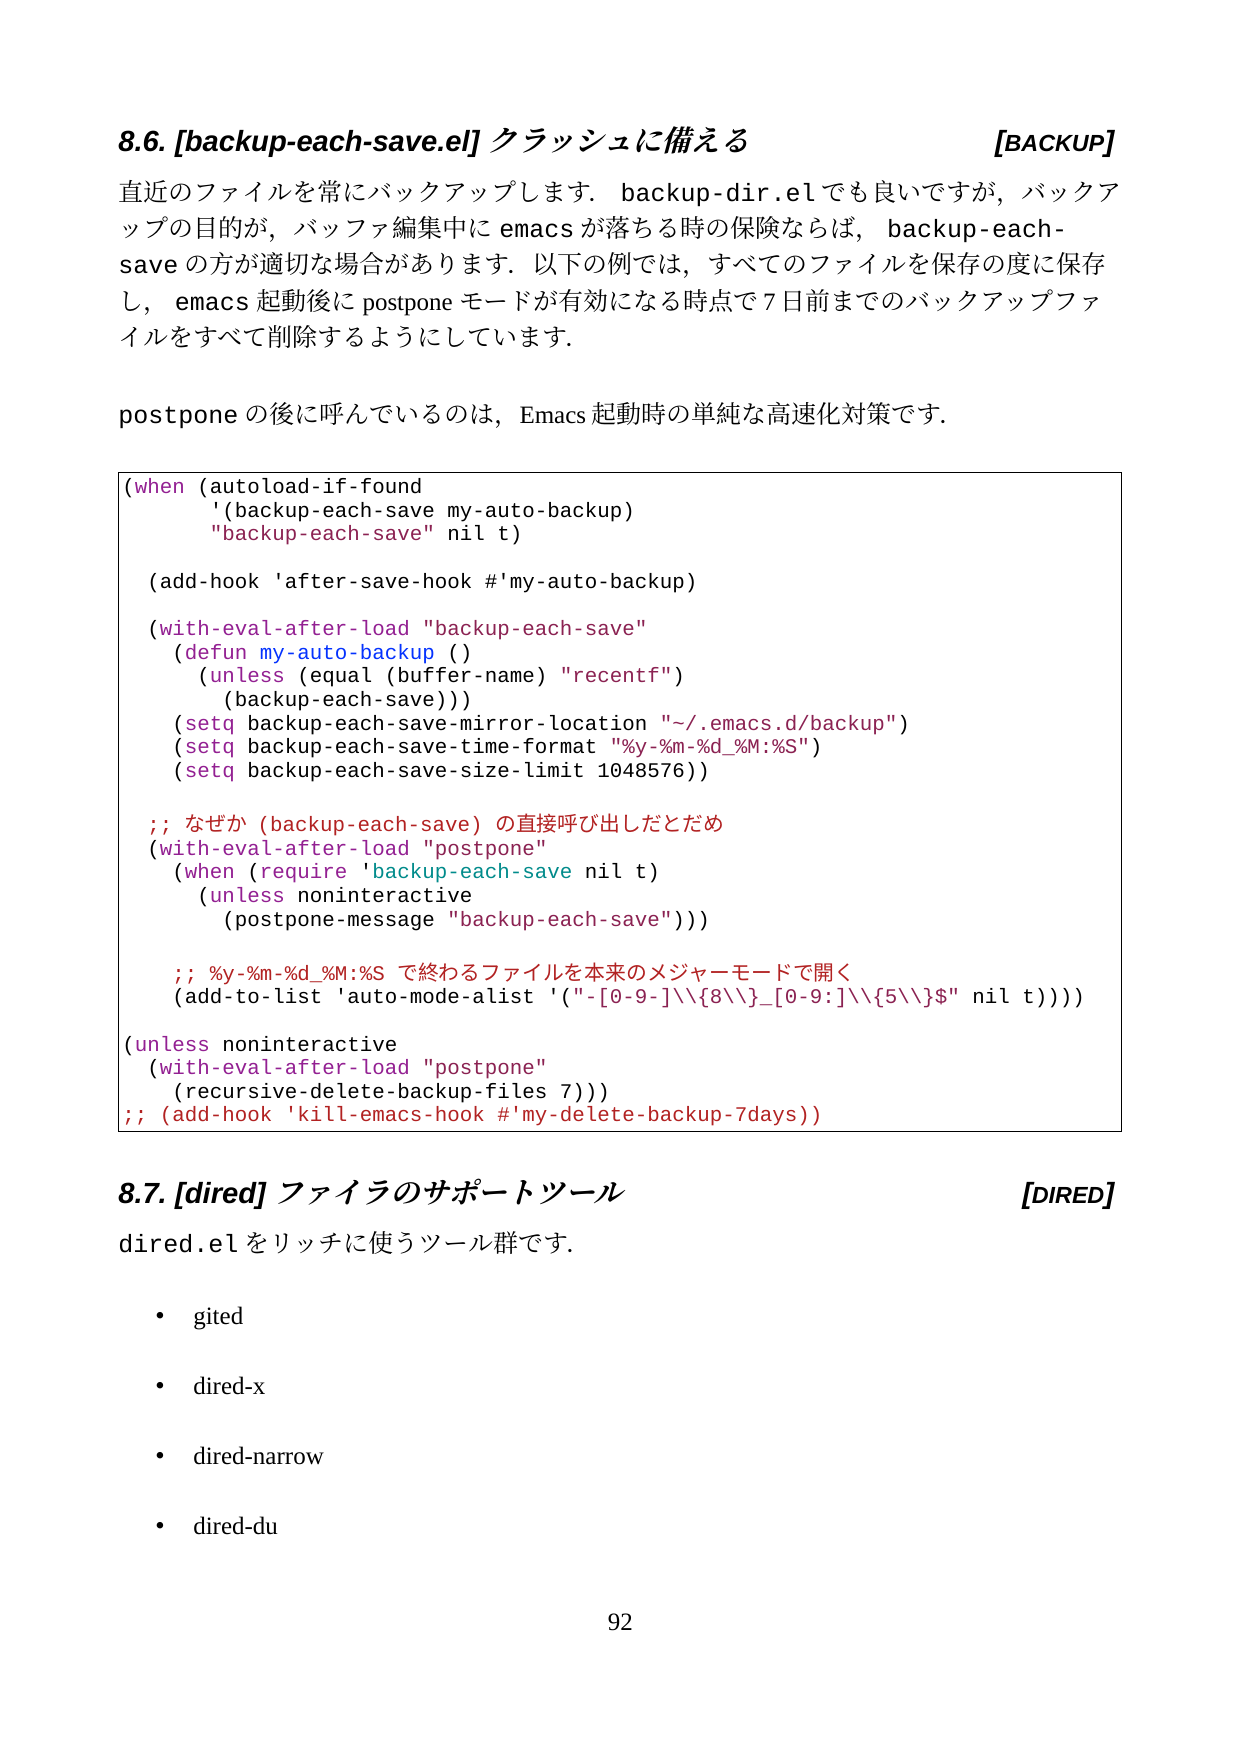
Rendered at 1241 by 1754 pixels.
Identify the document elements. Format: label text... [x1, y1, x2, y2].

text (when (autoload-if-found [119, 473, 1121, 496]
list gited [156, 1301, 1122, 1359]
text (unless noninteractive [119, 881, 1121, 904]
text (setq backup-each-save-size-limit 1048576)) [119, 756, 1121, 779]
text (unless (equal (buffer-name) "recentf") [119, 661, 1121, 685]
text (recursive-delete-backup-files 7))) [119, 1077, 1121, 1101]
text ;; (add-hook 'kill-emacs-hook #'my-delete-backup-7days)) [119, 1101, 1121, 1131]
text (add-to-list 'auto-mode-alist '("-[0-9-]\\{8\\}_[0-9:]\\{5\\}$" nil t)))) [119, 982, 1121, 1006]
subtitle [backup-each-save.el] クラッシュに備える [backup] [118, 118, 1122, 160]
list dired-du [156, 1511, 1122, 1569]
text (setq backup-each-save-mirror-location "~/.emacs.d/backup") [119, 709, 1121, 732]
text (with-eval-after-load "postpone" [119, 834, 1121, 857]
text 直近のファイルを常にバックアップします． backup-dir.el でも良いですが，バックアップの目的が，バッファ編集中に emacs が落ちる時の保険ならば， backup-each-save の方が適切な場合があります．以下の例では，すべてのファイルを保存の度に保存し， emacs 起動後に postpone モードが有効になる時点で7日前までのバックアップファイルをすべて削除するようにしています． [118, 172, 1122, 382]
text '(backup-each-save my-auto-backup) [119, 496, 1121, 519]
text (add-hook 'after-save-hook #'my-auto-backup) [119, 567, 1121, 590]
text ;; なぜか (backup-each-save) の直接呼び出しだとだめ [119, 803, 1121, 834]
text (defun my-auto-backup () [119, 638, 1121, 661]
text "backup-each-save" nil t) [119, 519, 1121, 543]
list dired-x [156, 1371, 1122, 1429]
text ;; %y-%m-%d_%M:%S で終わるファイルを本来のメジャーモードで開く [119, 952, 1121, 982]
text postpone の後に呼んでいるのは，Emacs起動時の単純な高速化対策です． [118, 395, 1122, 460]
text (with-eval-after-load "backup-each-save" [119, 614, 1121, 638]
text (setq backup-each-save-time-format "%y-%m-%d_%M:%S") [119, 732, 1121, 756]
text (unless noninteractive [119, 1029, 1121, 1053]
text (backup-each-save))) [119, 685, 1121, 709]
list dired-narrow [156, 1441, 1122, 1499]
subtitle [dired] ファイラのサポートツール [dired] [118, 1169, 1122, 1211]
text (with-eval-after-load "postpone" [119, 1053, 1121, 1077]
text dired.el をリッチに使うツール群です． [118, 1224, 1122, 1289]
text (when (require 'backup-each-save nil t) [119, 857, 1121, 881]
text (postpone-message "backup-each-save"))) [119, 904, 1121, 928]
